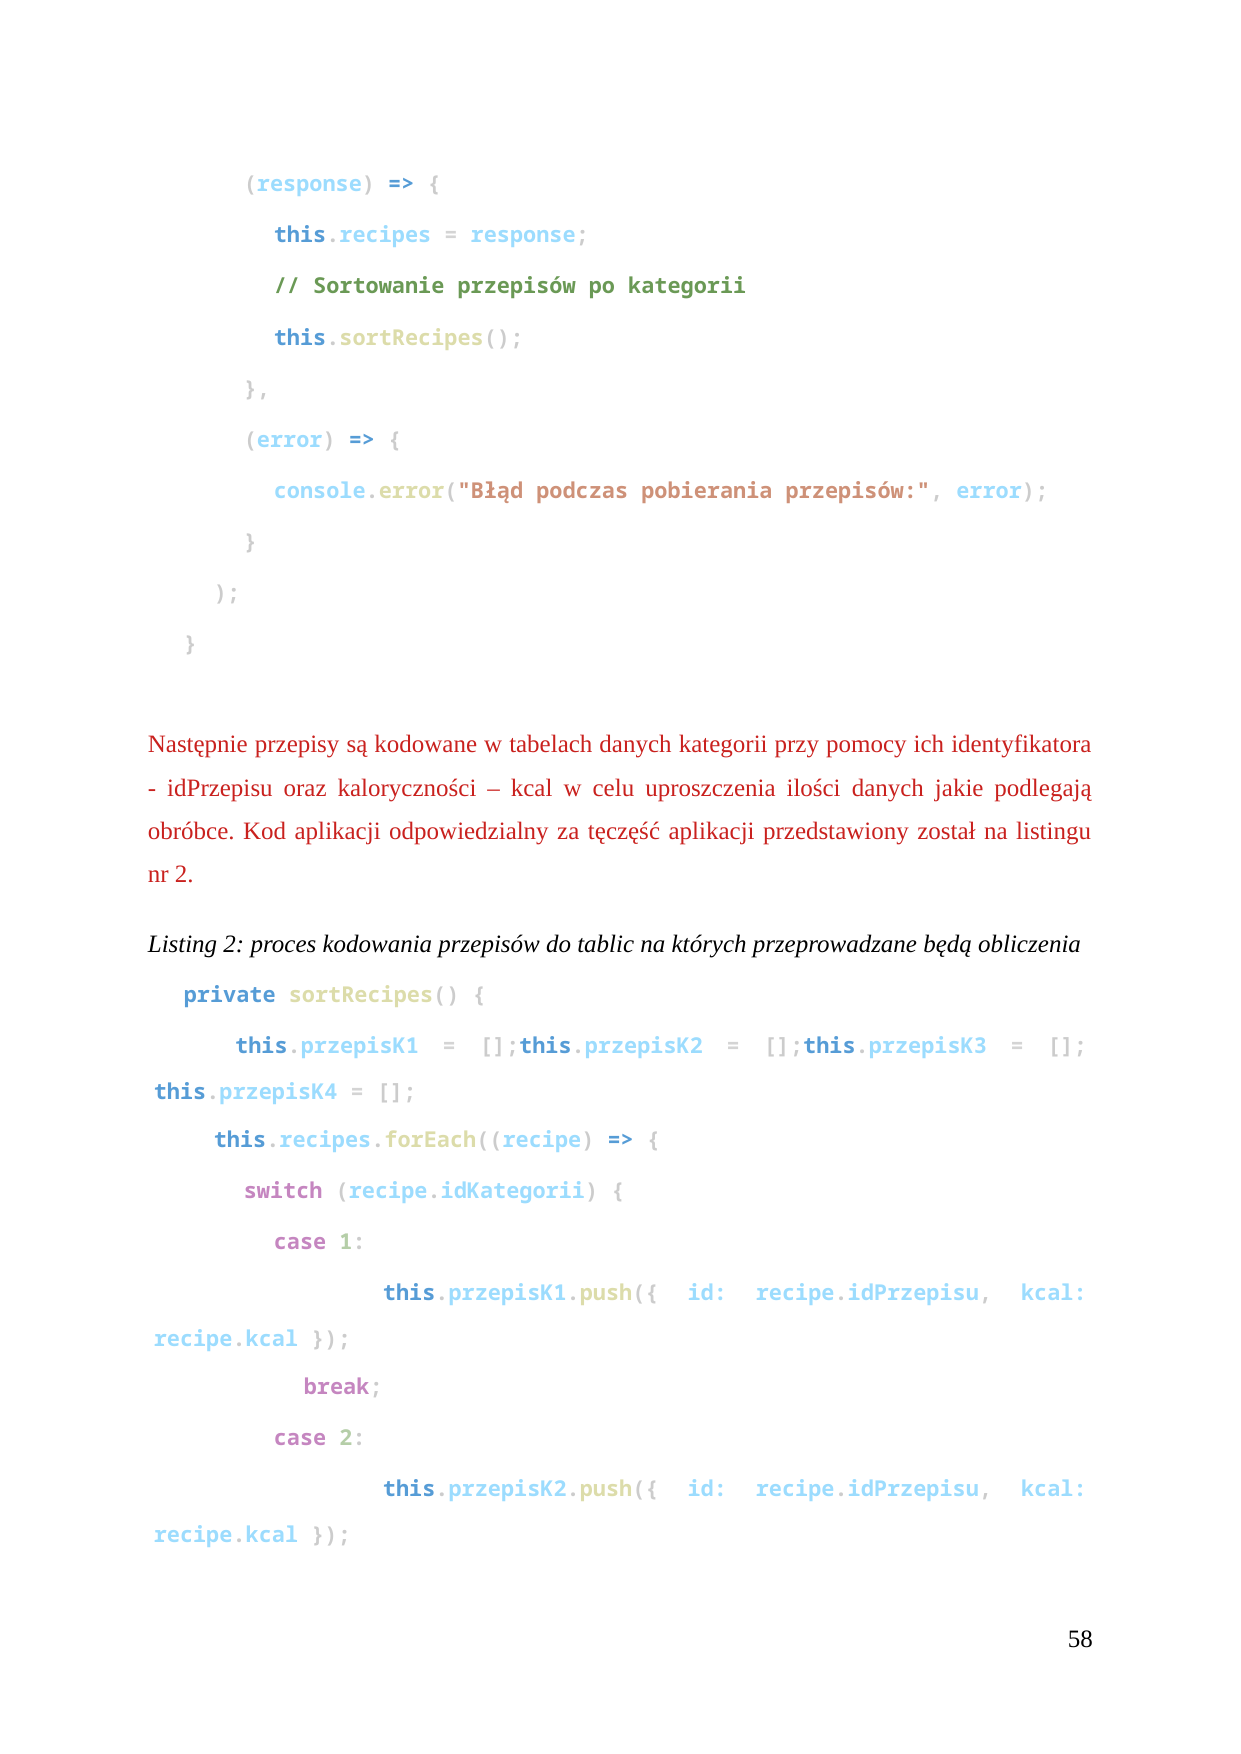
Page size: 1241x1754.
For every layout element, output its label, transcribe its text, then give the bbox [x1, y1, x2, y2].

text Następnie przepisy są kodowane w tabelach danych kategorii przy pomocy ich identyfikatora - idPrzepisu oraz kaloryczności – kcal w celu uproszczenia ilości danych jakie podlegają obróbce. Kod aplikacji odpowiedzialny za tęczęść aplikacji przedstawiony został na listingu nr 2. [148, 729, 1092, 888]
table_header private sortRecipes() { this.przepisK1 = [];this.przepisK2 = [];this.przepisK3 = []; this.przepisK4 = []; this.recipes.forEach((recipe) => { switch (recipe.idKategorii) { case 1: this.przepisK1.push({ id: recipe.idPrzepisu, kcal: recipe.kcal }); break; case 2: this.przepisK2.push({ id: recipe.idPrzepisu, kcal: recipe.kcal }); [148, 970, 1092, 1568]
text Listing 2: proces kodowania przepisów do tablic na których przeprowadzane będą obliczenia [148, 929, 1092, 958]
table_header (response) => { this.recipes = response; // Sortowanie przepisów po kategorii this.sortRecipes(); }, (error) => { console.error("Błąd podczas pobierania przepisów:", error); } ); } [148, 159, 1092, 678]
